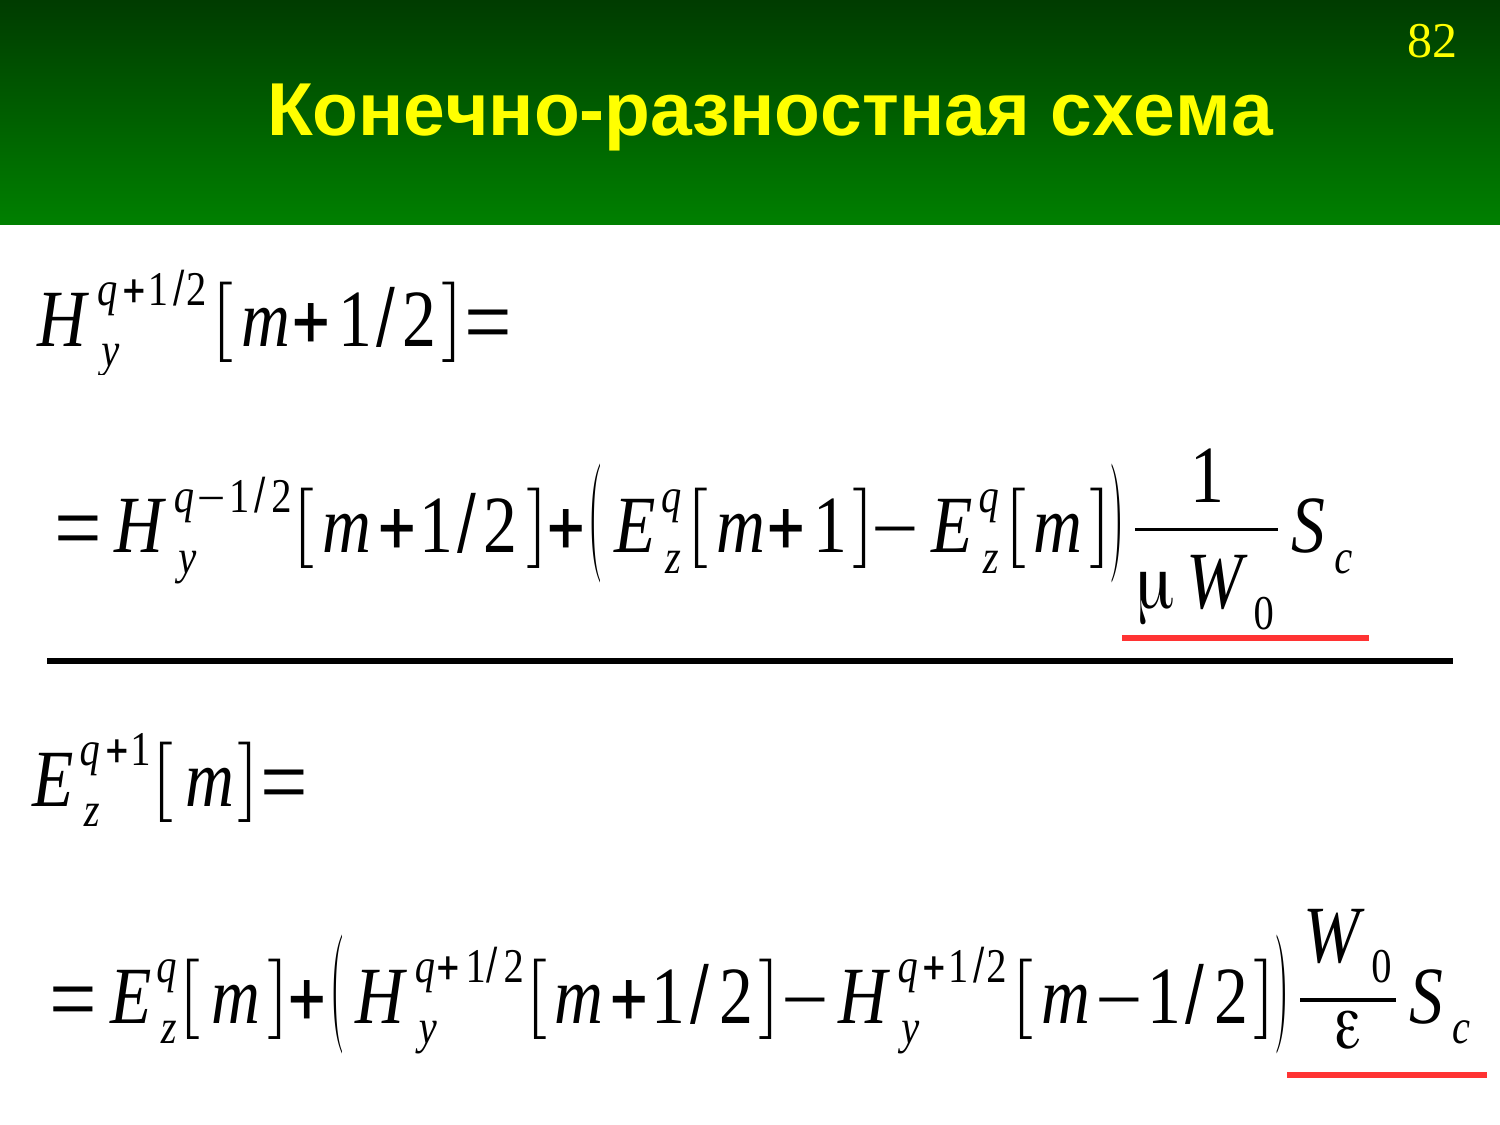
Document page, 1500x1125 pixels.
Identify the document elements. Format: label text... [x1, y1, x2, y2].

chart [29, 891, 1488, 1061]
chart [34, 431, 1369, 638]
chart [16, 259, 534, 375]
title Конечно-разностная схема [100, 7, 1441, 204]
chart [11, 719, 329, 835]
